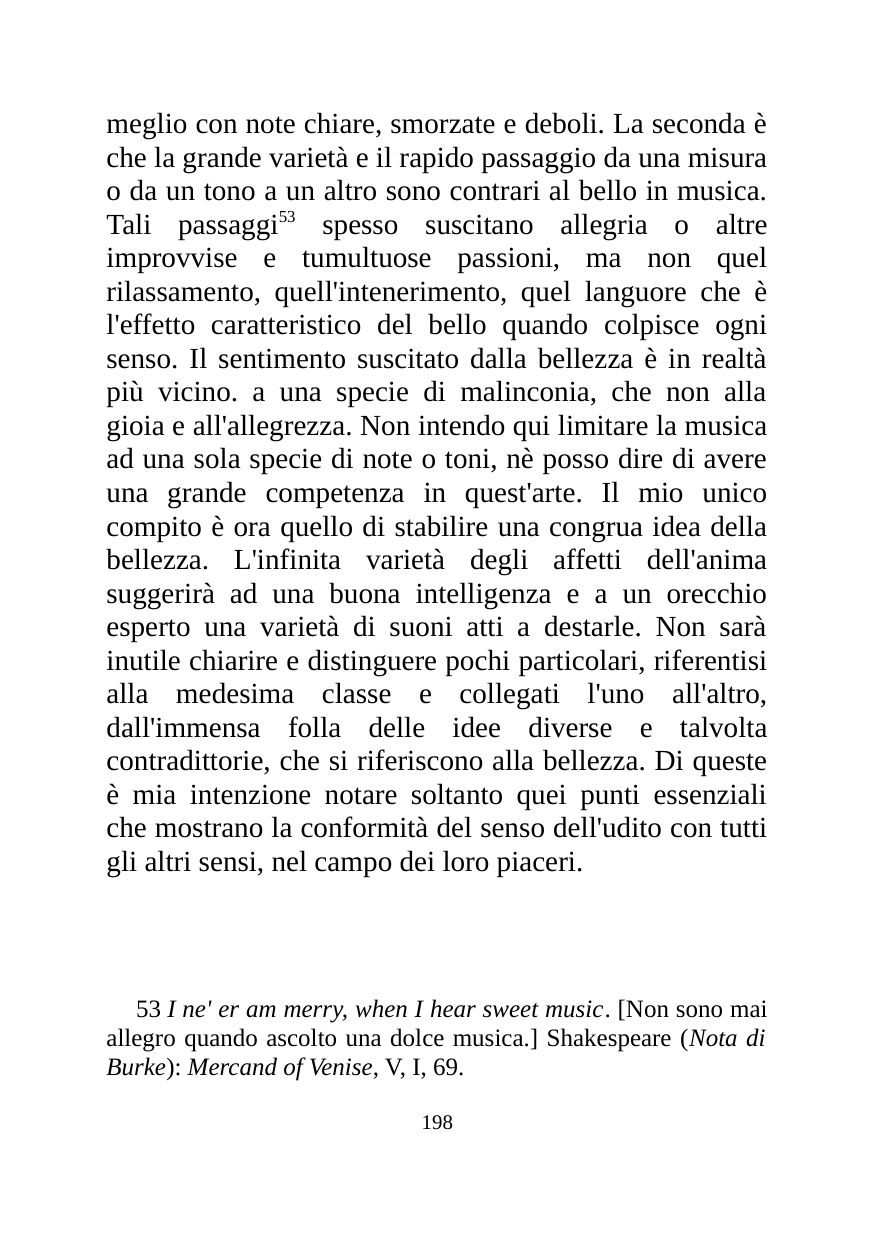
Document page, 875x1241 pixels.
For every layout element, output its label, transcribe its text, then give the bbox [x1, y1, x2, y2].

text meglio con note chiare, smorzate e deboli. La seconda è che la grande varietà e il rapido passaggio da una misura o da un tono a un altro sono contrari al bello in musica. Tali passaggi spesso suscitano allegria o altre improvvise e tumultuose passioni, ma non quel rilassamento, quell'intenerimento, quel languore che è l'effetto caratteristico del bello quando colpisce ogni senso. Il sentimento suscitato dalla bellezza è in realtà più vicino. a una specie di malinconia, che non alla gioia e all'allegrezza. Non intendo qui limitare la musica ad una sola specie di note o toni, nè posso dire di avere una grande competenza in quest'arte. Il mio unico compito è ora quello di stabilire una congrua idea della bellezza. L'infinita varietà degli affetti dell'anima suggerirà ad una buona intelligenza e a un orecchio esperto una varietà di suoni atti a destarle. Non sarà inutile chiarire e distinguere pochi particolari, riferentisi alla medesima classe e collegati l'uno all'altro, dall'immensa folla delle idee diverse e talvolta contradittorie, che si riferiscono alla bellezza. Di queste è mia intenzione notare soltanto quei punti essenziali che mostrano la conformità del senso dell'udito con tutti gli altri sensi, nel campo dei loro piaceri. [106, 106, 768, 878]
text I ne' er am merry, when I hear sweet music. [Non sono mai allegro quando ascolto una dolce musica.] Shakespeare (Nota di Burke): Mercand of Venise, V, I, 69. [106, 994, 768, 1080]
